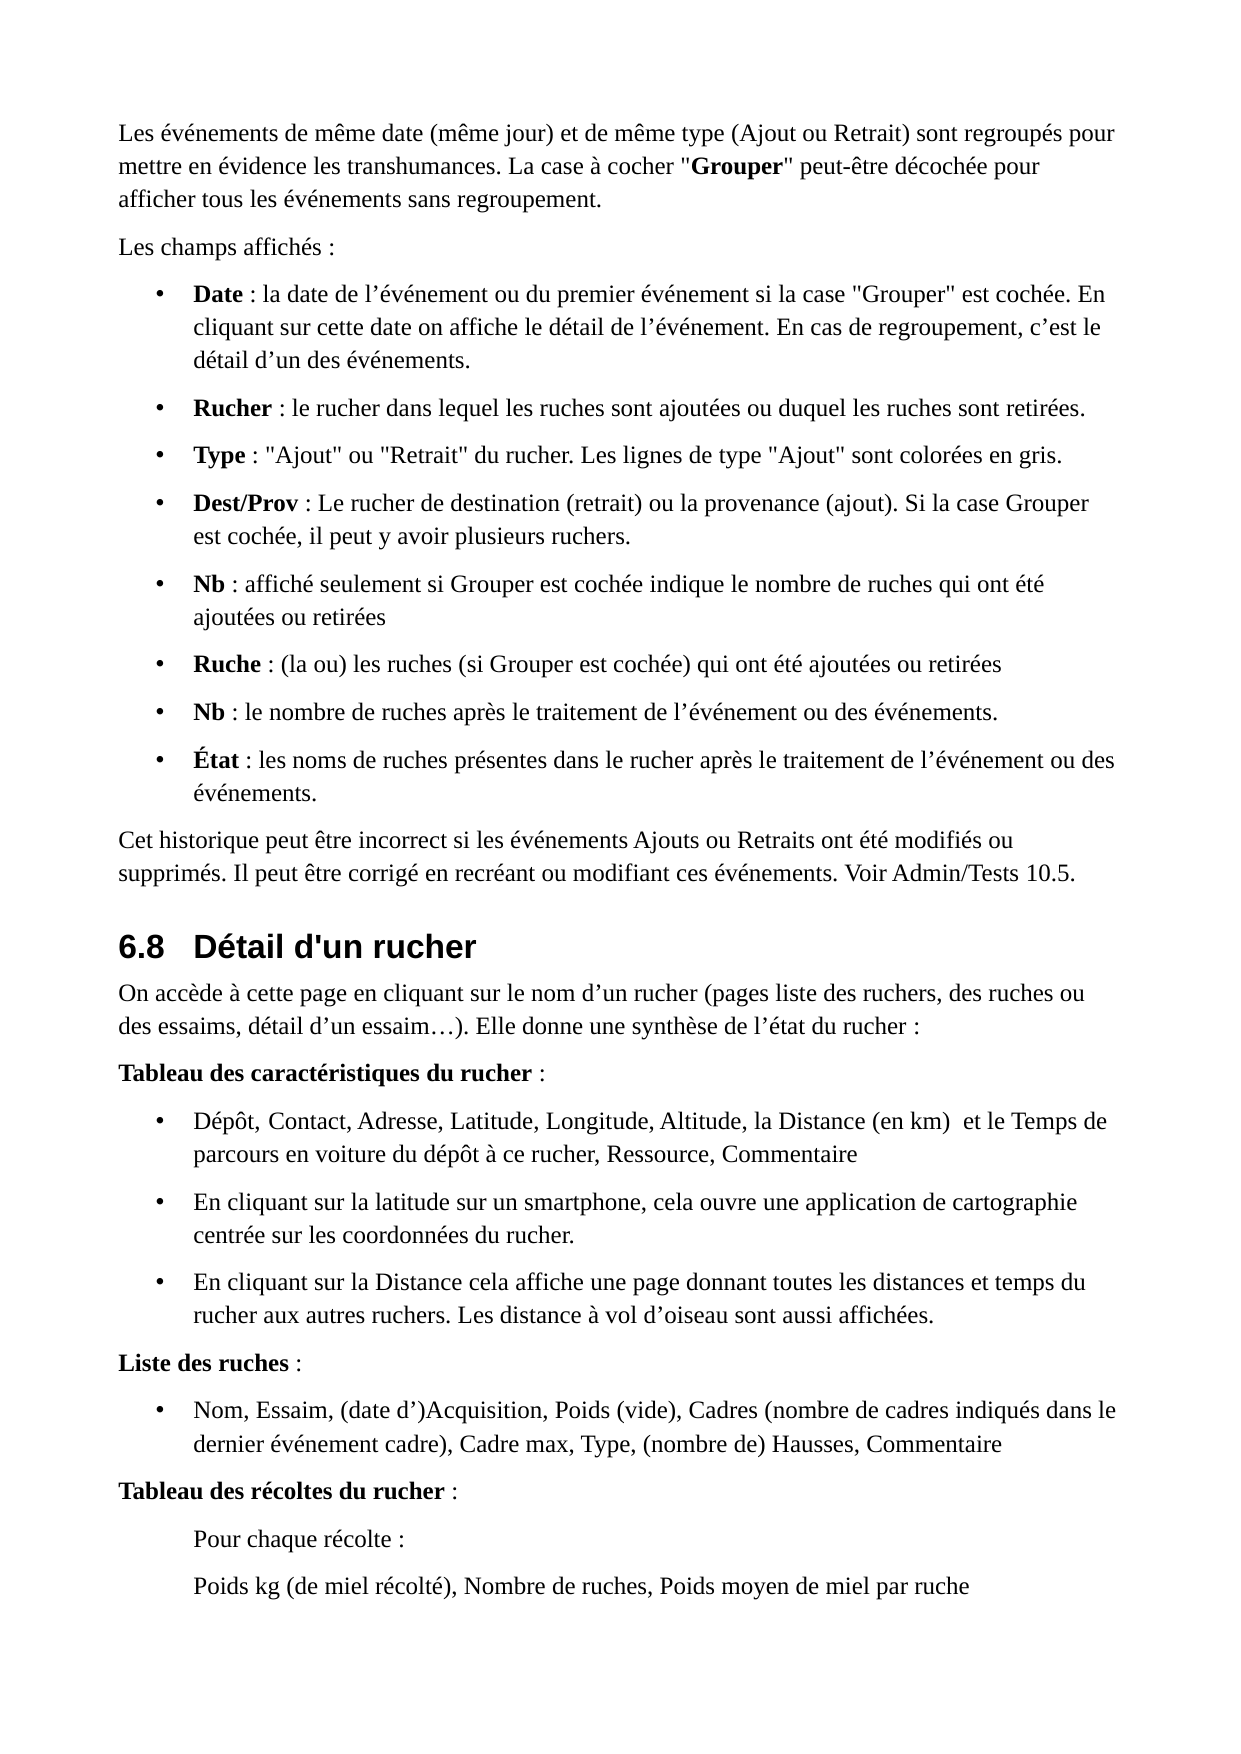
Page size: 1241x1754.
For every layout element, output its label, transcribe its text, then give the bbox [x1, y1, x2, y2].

text Les champs affichés : [118, 232, 1122, 261]
list Rucher : le rucher dans lequel les ruches sont ajoutées ou duquel les ruches sont retirées. [156, 393, 1122, 422]
list Ruche : (la ou) les ruches (si Grouper est cochée) qui ont été ajoutées ou retirées [156, 649, 1122, 678]
text Cet historique peut être incorrect si les événements Ajouts ou Retraits ont été modifiés ou supprimés. Il peut être corrigé en recréant ou modifiant ces événements. Voir Admin/Tests 10.5. [118, 825, 1122, 887]
list Nom, Essaim, (date d’)Acquisition, Poids (vide), Cadres (nombre de cadres indiqués dans le dernier événement cadre), Cadre max, Type, (nombre de) Hausses, Commentaire [156, 1396, 1122, 1457]
text Pour chaque récolte : [193, 1524, 1122, 1553]
text Liste des ruches : [118, 1348, 1122, 1377]
list En cliquant sur la latitude sur un smartphone, cela ouvre une application de cartographie centrée sur les coordonnées du rucher. [156, 1187, 1122, 1248]
list Dépôt, Contact, Adresse, Latitude, Longitude, Altitude, la Distance (en km) et le Temps de parcours en voiture du dépôt à ce rucher, Ressource, Commentaire [156, 1106, 1122, 1168]
text Les événements de même date (même jour) et de même type (Ajout ou Retrait) sont regroupés pour mettre en évidence les transhumances. La case à cocher "Grouper" peut-être décochée pour afficher tous les événements sans regroupement. [118, 118, 1122, 213]
text Poids kg (de miel récolté), Nombre de ruches, Poids moyen de miel par ruche [193, 1571, 1122, 1600]
list En cliquant sur la Distance cela affiche une page donnant toutes les distances et temps du rucher aux autres ruchers. Les distance à vol d’oiseau sont aussi affichées. [156, 1267, 1122, 1329]
text Tableau des caractéristiques du rucher : [118, 1058, 1122, 1087]
list Nb : le nombre de ruches après le traitement de l’événement ou des événements. [156, 697, 1122, 726]
list Type : "Ajout" ou "Retrait" du rucher. Les lignes de type "Ajout" sont colorées en gris. [156, 441, 1122, 469]
list Nb : affiché seulement si Grouper est cochée indique le nombre de ruches qui ont été ajoutées ou retirées [156, 569, 1122, 631]
list Dest/Prov : Le rucher de destination (retrait) ou la provenance (ajout). Si la case Grouper est cochée, il peut y avoir plusieurs ruchers. [156, 488, 1122, 550]
subtitle Détail d'un rucher [118, 927, 1122, 965]
list Date : la date de l’événement ou du premier événement si la case "Grouper" est cochée. En cliquant sur cette date on affiche le détail de l’événement. En cas de regroupement, c’est le détail d’un des événements. [156, 279, 1122, 374]
list État : les noms de ruches présentes dans le rucher après le traitement de l’événement ou des événements. [156, 745, 1122, 806]
text Tableau des récoltes du rucher : [118, 1476, 1122, 1505]
text On accède à cette page en cliquant sur le nom d’un rucher (pages liste des ruchers, des ruches ou des essaims, détail d’un essaim…). Elle donne une synthèse de l’état du rucher : [118, 978, 1122, 1040]
